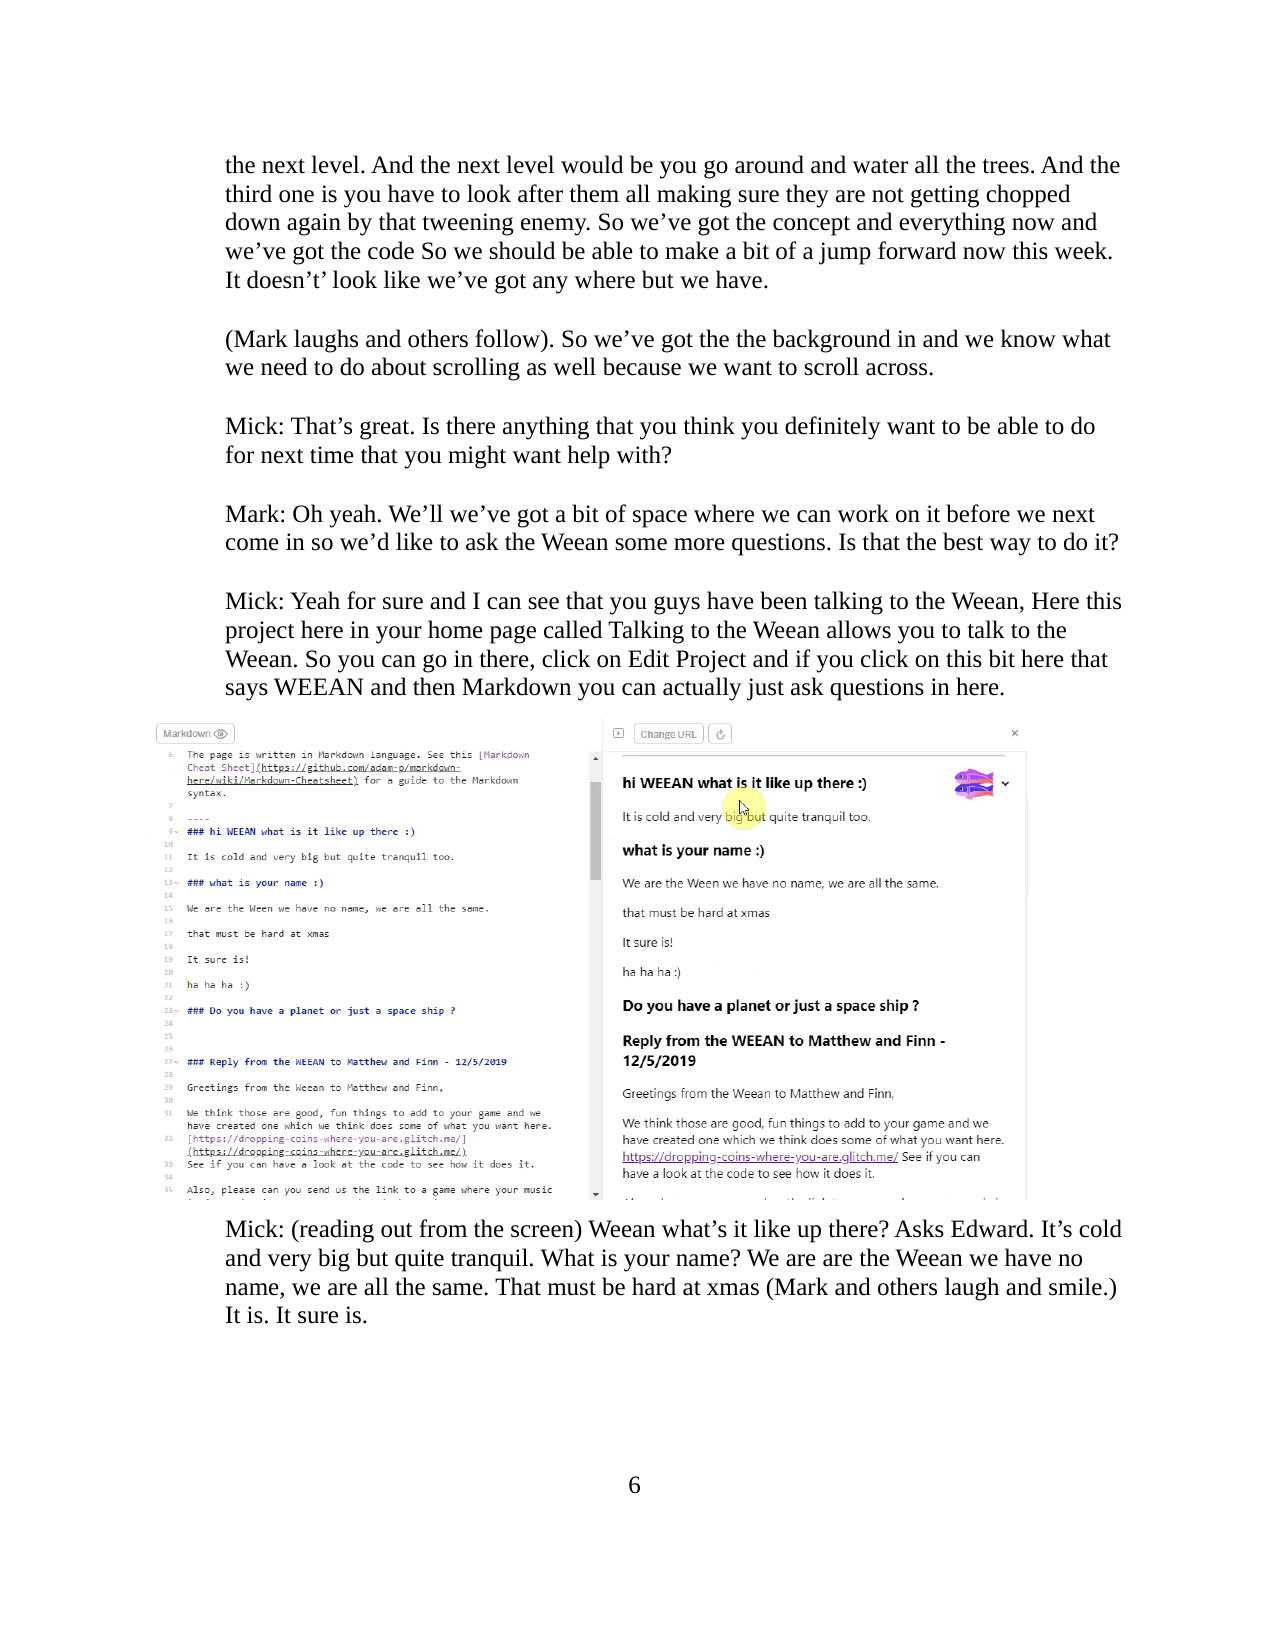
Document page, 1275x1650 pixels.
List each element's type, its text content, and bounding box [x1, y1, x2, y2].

picture [150, 716, 1028, 1200]
text Mick: Yeah for sure and I can see that you guys have been talking to the Weean, Here this project here in your home page called Talking to the Weean allows you to talk to the Weean. So you can go in there, click on Edit Project and if you click on this bit here that says WEEAN and then Markdown you can actually just ask questions in here. [225, 586, 1125, 701]
text Mick: (reading out from the screen) Weean what’s it like up there? Asks Edward. It’s cold and very big but quite tranquil. What is your name? We are are the Weean we have no name, we are all the same. That must be hard at xmas (Mark and others laugh and smile.) It is. It sure is. [225, 1214, 1125, 1329]
text (Mark laughs and others follow). So we’ve got the the background in and we know what we need to do about scrolling as well because we want to scroll across. [225, 324, 1125, 381]
text Mark: Oh yeah. We’ll we’ve got a bit of space where we can work on it before we next come in so we’d like to ask the Weean some more questions. Is that the best way to do it? [225, 499, 1125, 556]
text the next level. And the next level would be you go around and water all the trees. And the third one is you have to look after them all making sure they are not getting chopped down again by that tweening enemy. So we’ve got the concept and everything now and we’ve got the code So we should be able to make a bit of a jump forward now this week. It doesn’t’ look like we’ve got any where but we have. [225, 150, 1125, 294]
text Mick: That’s great. Is there anything that you think you definitely want to be able to do for next time that you might want help with? [225, 411, 1125, 469]
